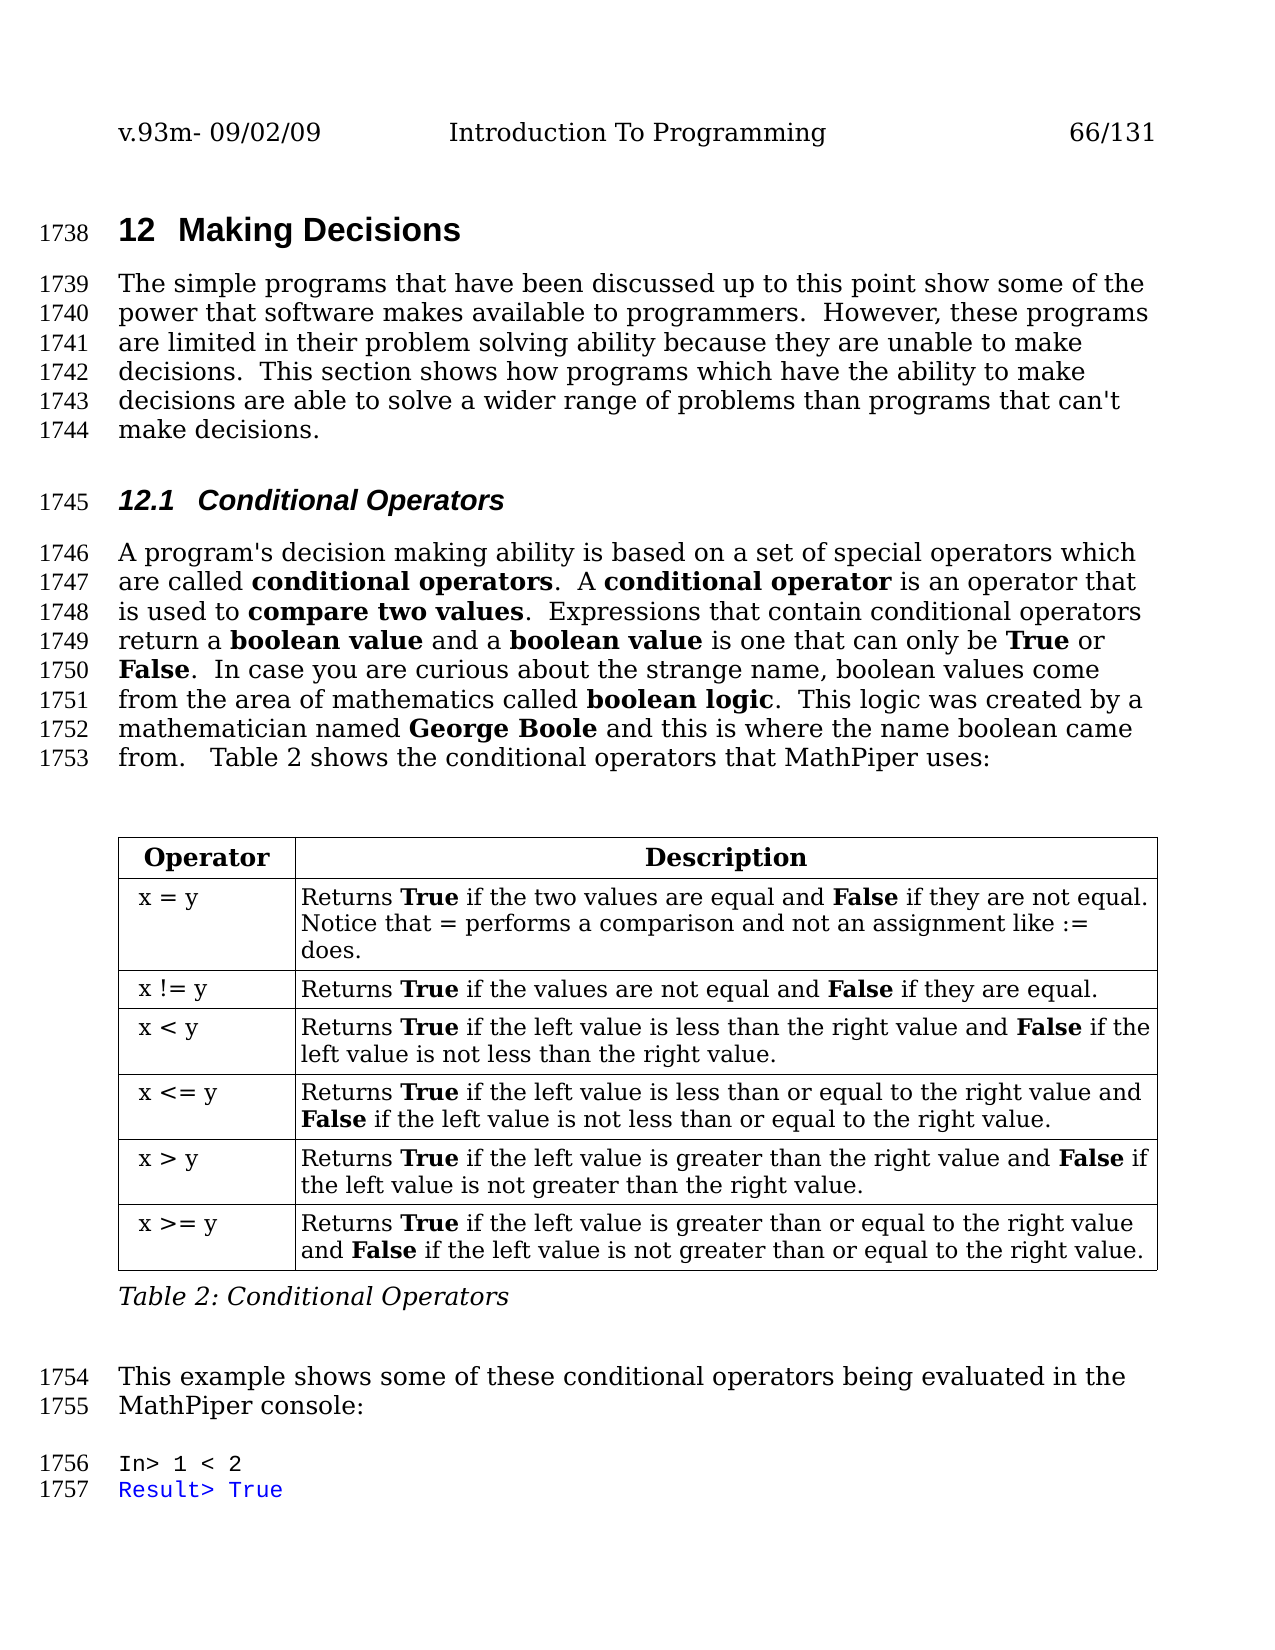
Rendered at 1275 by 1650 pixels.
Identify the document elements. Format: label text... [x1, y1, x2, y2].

text A program's decision making ability is based on a set of special operators which are called conditional operators. A conditional operator is an operator that is used to compare two values. Expressions that contain conditional operators return a boolean value and a boolean value is one that can only be True or False. In case you are curious about the strange name, boolean values come from the area of mathematics called boolean logic. This logic was created by a mathematician named George Boole and this is where the name boolean came from. Table 2 shows the conditional operators that MathPiper uses: [118, 538, 1157, 772]
table_cell Returns True if the left value is greater than the right value and False if the left value is not greater than the right value. [296, 1140, 1157, 1204]
table_cell Returns True if the values are not equal and False if they are equal. [296, 971, 1157, 1008]
text The simple programs that have been discussed up to this point show some of the power that software makes available to programmers. However, these programs are limited in their problem solving ability because they are unable to make decisions. This section shows how programs which have the ability to make decisions are able to solve a wider range of problems than programs that can't make decisions. [118, 269, 1157, 444]
table_cell x = y [119, 879, 295, 970]
subtitle Making Decisions [118, 210, 1157, 248]
text Table 2: Conditional Operators [118, 1282, 1157, 1311]
text In> 1 < 2 [118, 1452, 1157, 1478]
text This example shows some of these conditional operators being evaluated in the MathPiper console: [118, 1362, 1157, 1420]
table_cell Returns True if the two values are equal and False if they are not equal. Notice that = performs a comparison and not an assignment like := does. [296, 879, 1157, 970]
table_header Operator [119, 838, 295, 878]
subtitle Conditional Operators [118, 483, 1157, 517]
table_cell Returns True if the left value is greater than or equal to the right value and False if the left value is not greater than or equal to the right value. [296, 1205, 1157, 1270]
table_cell Returns True if the left value is less than the right value and False if the left value is not less than the right value. [296, 1009, 1157, 1073]
table_header Description [296, 838, 1157, 878]
table_cell x >= y [119, 1205, 295, 1270]
table_cell x > y [119, 1140, 295, 1204]
table_cell x != y [119, 971, 295, 1008]
text Result> True [118, 1478, 1157, 1504]
table_cell x <= y [119, 1075, 295, 1139]
table_cell Returns True if the left value is less than or equal to the right value and False if the left value is not less than or equal to the right value. [296, 1075, 1157, 1139]
table_cell x < y [119, 1009, 295, 1073]
